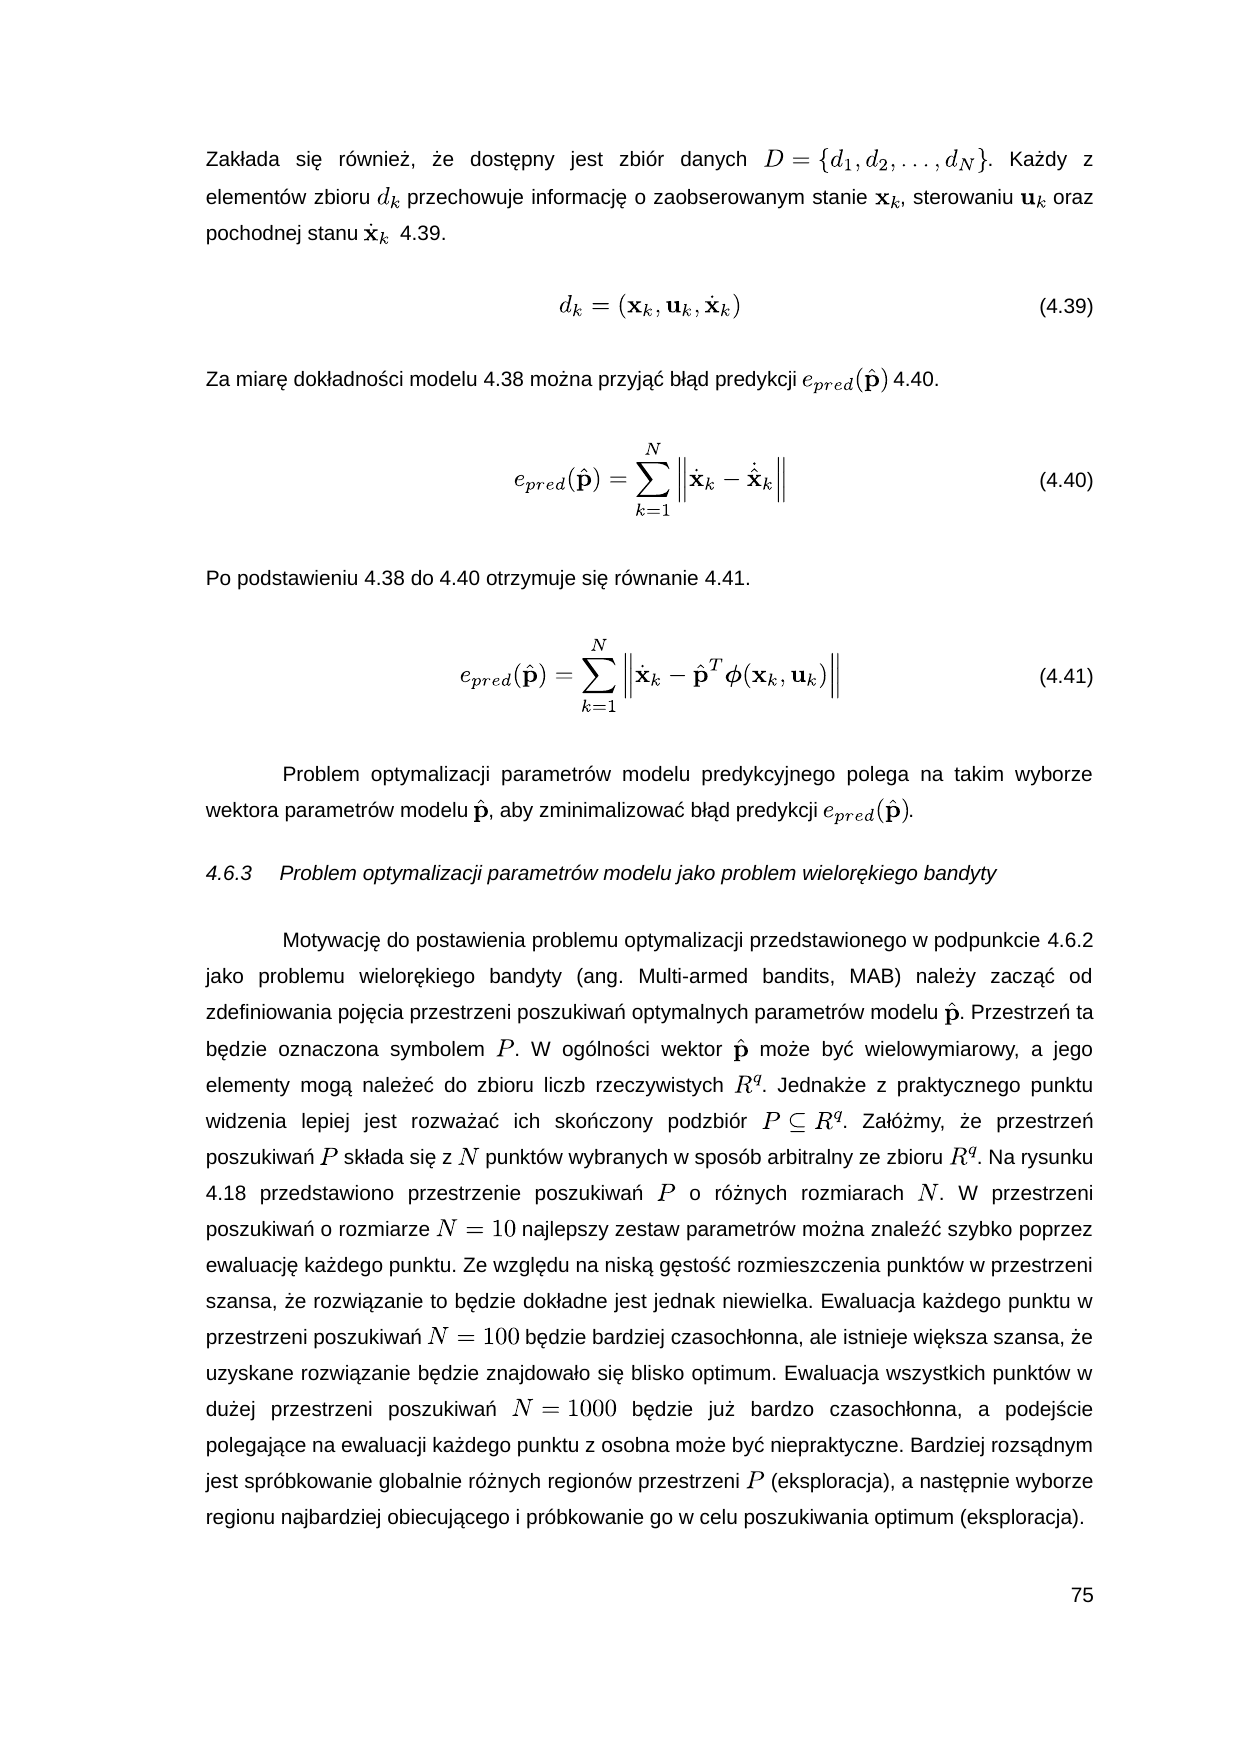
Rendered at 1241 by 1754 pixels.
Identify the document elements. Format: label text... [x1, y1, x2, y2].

text Motywację do postawienia problemu optymalizacji przedstawionego w podpunkcie 4.6.2 jako problemu wielorękiego bandyty (ang. Multi-armed bandits, MAB) należy zacząć od zdefiniowania pojęcia przestrzeni poszukiwań optymalnych parametrów modelu . Przestrzeń ta będzie oznaczona symbolem . W ogólności wektor może być wielowymiarowy, a jego elementy mogą należeć do zbioru liczb rzeczywistych . Jednakże z praktycznego punktu widzenia lepiej jest rozważać ich skończony podzbiór . Załóżmy, że przestrzeń poszukiwań składa się z punktów wybranych w sposób arbitralny ze zbioru . Na rysunku 4.18 przedstawiono przestrzenie poszukiwań o różnych rozmiarach . W przestrzeni poszukiwań o rozmiarze najlepszy zestaw parametrów można znaleźć szybko poprzez ewaluację każdego punktu. Ze względu na niską gęstość rozmieszczenia punktów w przestrzeni szansa, że rozwiązanie to będzie dokładne jest jednak niewielka. Ewaluacja każdego punktu w przestrzeni poszukiwań będzie bardziej czasochłonna, ale istnieje większa szansa, że uzyskane rozwiązanie będzie znajdowało się blisko optimum. Ewaluacja wszystkich punktów w dużej przestrzeni poszukiwań będzie już bardzo czasochłonna, a podejście polegające na ewaluacji każdego punktu z osobna może być niepraktyczne. Bardziej rozsądnym jest spróbkowanie globalnie różnych regionów przestrzeni (eksploracja), a następnie wyborze regionu najbardziej obiecującego i próbkowanie go w celu poszukiwania optimum (eksploracja). [206, 928, 1093, 1528]
text [206, 443, 648, 516]
text 4.40. [883, 367, 1093, 393]
text (4.39) [206, 257, 1093, 319]
text [206, 639, 594, 712]
subtitle Problem optymalizacji parametrów modelu jako problem wielorękiego bandyty [206, 861, 1093, 885]
text Po podstawieniu 4.38 do 4.40 otrzymuje się równanie 4.41. [206, 565, 1093, 589]
text (4.41) [607, 639, 1093, 712]
text Za miarę dokładności modelu 4.38 można przyjąć błąd predykcji [206, 367, 861, 393]
text (4.40) [661, 443, 1093, 516]
text Problem optymalizacji parametrów modelu predykcyjnego polega na takim wyborze wektora parametrów modelu , aby zminimalizować błąd predykcji . [206, 761, 1093, 824]
text Zakłada się również, że dostępny jest zbiór danych . Każdy z elementów zbioru przechowuje informację o zaobserowanym stanie , sterowaniu oraz pochodnej stanu 4.39. [206, 147, 1093, 245]
